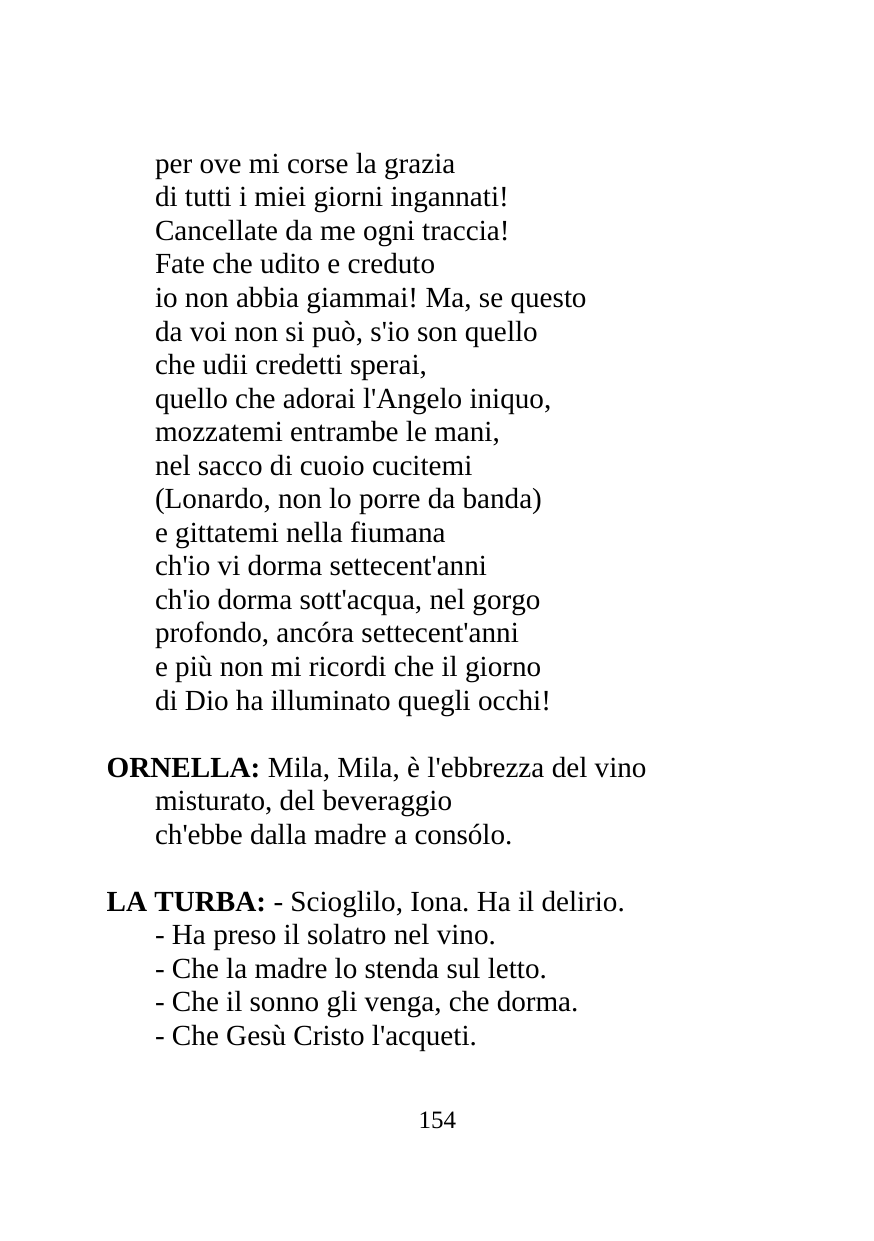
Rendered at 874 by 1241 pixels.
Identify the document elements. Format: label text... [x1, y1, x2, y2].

text Fate che udito e creduto [155, 247, 768, 280]
text ch'ebbe dalla madre a consólo. [155, 817, 768, 850]
text di Dio ha illuminato quegli occhi! [155, 683, 768, 716]
text ch'io vi dorma settecent'anni [155, 548, 768, 582]
text nel sacco di cuoio cucitemi [155, 448, 768, 481]
text mozzatemi entrambe le mani, [155, 414, 768, 448]
text - Che la madre lo stenda sul letto. [155, 951, 768, 984]
text e gittatemi nella fiumana [155, 515, 768, 548]
text profondo, ancóra settecent'anni [155, 616, 768, 649]
text LA TURBA: - Scioglilo, Iona. Ha il delirio. [106, 884, 768, 917]
text ch'io dorma sott'acqua, nel gorgo [155, 582, 768, 616]
text per ove mi corse la grazia [155, 146, 768, 179]
text di tutti i miei giorni ingannati! [155, 179, 768, 213]
text (Lonardo, non lo porre da banda) [155, 481, 768, 515]
text misturato, del beveraggio [155, 783, 768, 817]
text e più non mi ricordi che il giorno [155, 649, 768, 683]
text - Ha preso il solatro nel vino. [155, 917, 768, 951]
text ORNELLA: Mila, Mila, è l'ebbrezza del vino [106, 750, 768, 783]
text quello che adorai l'Angelo iniquo, [155, 381, 768, 414]
text da voi non si può, s'io son quello [155, 314, 768, 347]
text che udii credetti sperai, [155, 347, 768, 381]
text io non abbia giammai! Ma, se questo [155, 280, 768, 314]
text Cancellate da me ogni traccia! [155, 213, 768, 247]
text - Che Gesù Cristo l'acqueti. [155, 1018, 768, 1052]
text - Che il sonno gli venga, che dorma. [155, 984, 768, 1018]
